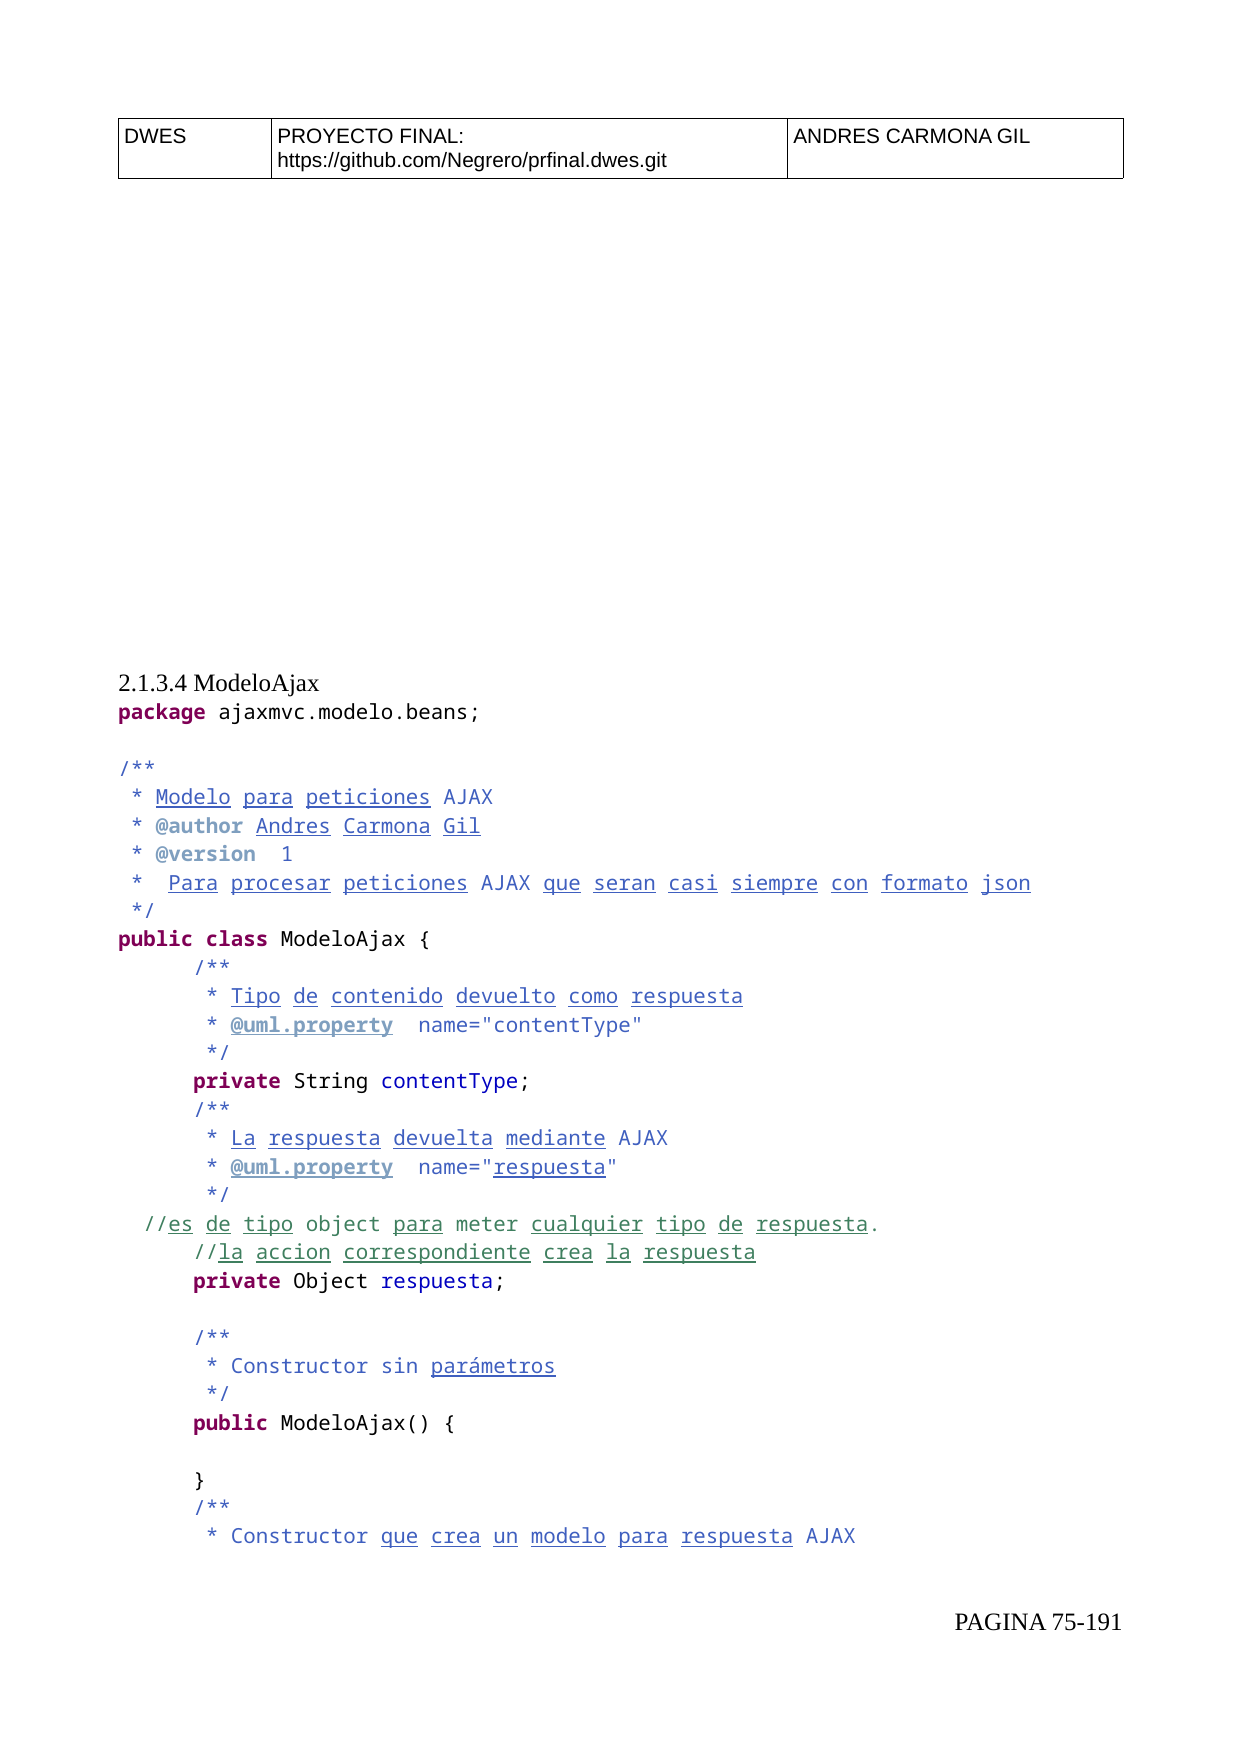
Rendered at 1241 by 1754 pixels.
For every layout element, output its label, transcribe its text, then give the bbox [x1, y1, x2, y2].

text /** [118, 1493, 1122, 1522]
text * @uml.property name="respuesta" [118, 1152, 1122, 1180]
text //la accion correspondiente crea la respuesta [118, 1237, 1122, 1266]
text */ [118, 1180, 1122, 1209]
text * @version 1 [118, 839, 1122, 868]
text * Tipo de contenido devuelto como respuesta [118, 981, 1122, 1010]
text /** [118, 1323, 1122, 1351]
text package ajaxmvc.modelo.beans; [118, 697, 1122, 725]
text public class ModeloAjax { [118, 924, 1122, 953]
text public ModeloAjax() { [118, 1408, 1122, 1436]
text * Modelo para peticiones AJAX [118, 782, 1122, 811]
text * Constructor que crea un modelo para respuesta AJAX [118, 1522, 1122, 1550]
text /** [118, 953, 1122, 981]
text */ [118, 1379, 1122, 1408]
text */ [118, 1038, 1122, 1067]
text private String contentType; [118, 1067, 1122, 1095]
text * @uml.property name="contentType" [118, 1010, 1122, 1038]
text //es de tipo object para meter cualquier tipo de respuesta. [118, 1209, 1122, 1237]
text } [118, 1465, 1122, 1493]
text */ [118, 896, 1122, 924]
text * Para procesar peticiones AJAX que seran casi siempre con formato json [118, 868, 1122, 896]
text * @author Andres Carmona Gil [118, 811, 1122, 839]
text /** [118, 754, 1122, 782]
text /** [118, 1095, 1122, 1123]
text * La respuesta devuelta mediante AJAX [118, 1123, 1122, 1152]
text * Constructor sin parámetros [118, 1351, 1122, 1379]
text 2.1.3.4 ModeloAjax [118, 668, 1122, 697]
text private Object respuesta; [118, 1266, 1122, 1294]
